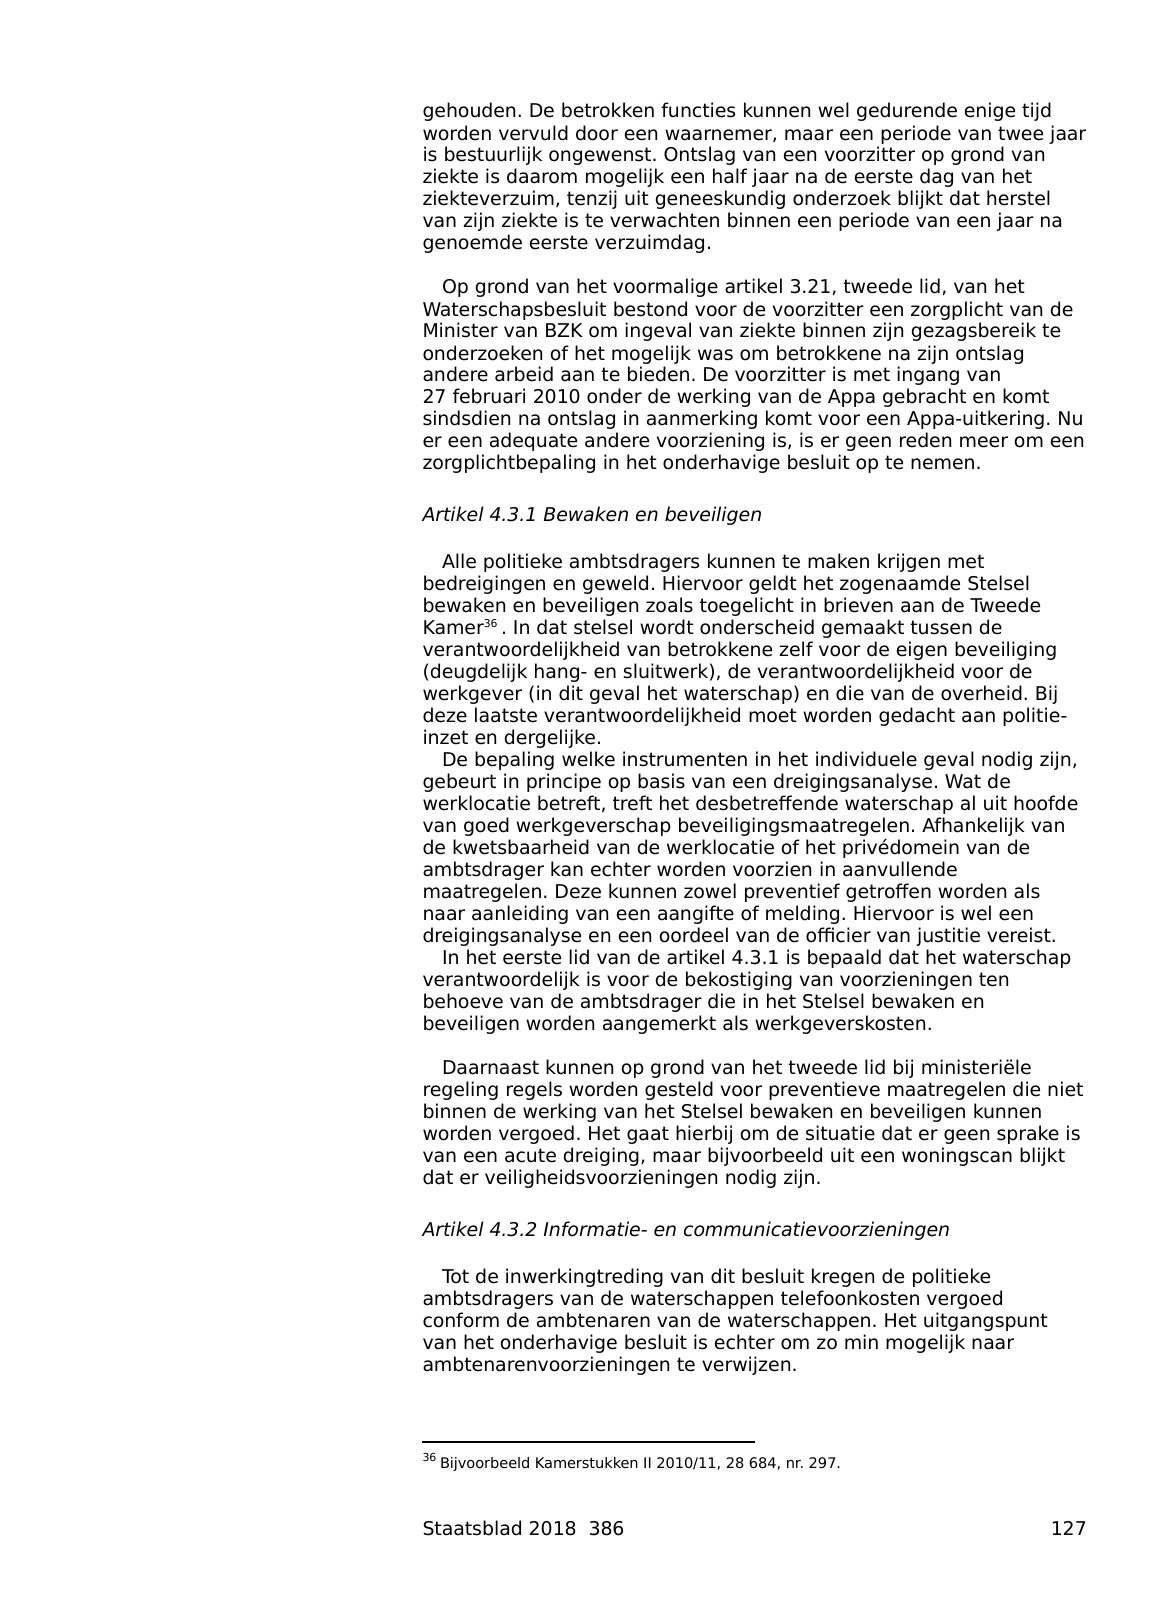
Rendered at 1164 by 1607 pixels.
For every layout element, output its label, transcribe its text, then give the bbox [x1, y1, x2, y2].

text In het eerste lid van de artikel 4.3.1 is bepaald dat het waterschap verantwoordelijk is voor de bekostiging van voorzieningen ten behoeve van de ambtsdrager die in het Stelsel bewaken en beveiligen worden aangemerkt als werkgeverskosten. [422, 947, 1087, 1035]
text Daarnaast kunnen op grond van het tweede lid bij ministeriële regeling regels worden gesteld voor preventieve maatregelen die niet binnen de werking van het Stelsel bewaken en beveiligen kunnen worden vergoed. Het gaat hierbij om de situatie dat er geen sprake is van een acute dreiging, maar bijvoorbeeld uit een woningscan blijkt dat er veiligheidsvoorzieningen nodig zijn. [422, 1057, 1087, 1189]
text Bijvoorbeeld Kamerstukken II 2010/11, 28 684, nr. 297. [422, 1451, 1087, 1473]
text De bepaling welke instrumenten in het individuele geval nodig zijn, gebeurt in principe op basis van een dreigingsanalyse. Wat de werklocatie betreft, treft het desbetreffende waterschap al uit hoofde van goed werkgeverschap beveiligingsmaatregelen. Afhankelijk van de kwetsbaarheid van de werklocatie of het privédomein van de ambtsdrager kan echter worden voorzien in aanvullende maatregelen. Deze kunnen zowel preventief getroffen worden als naar aanleiding van een aangifte of melding. Hiervoor is wel een dreigingsanalyse en een oordeel van de officier van justitie vereist. [422, 749, 1087, 947]
text Op grond van het voormalige artikel 3.21, tweede lid, van het Waterschapsbesluit bestond voor de voorzitter een zorgplicht van de Minister van BZK om ingeval van ziekte binnen zijn gezagsbereik te onderzoeken of het mogelijk was om betrokkene na zijn ontslag andere arbeid aan te bieden. De voorzitter is met ingang van 27 februari 2010 onder de werking van de Appa gebracht en komt sindsdien na ontslag in aanmerking komt voor een Appa-uitkering. Nu er een adequate andere voorziening is, is er geen reden meer om een zorgplichtbepaling in het onderhavige besluit op te nemen. [422, 276, 1087, 474]
text Tot de inwerkingtreding van dit besluit kregen de politieke ambtsdragers van de waterschappen telefoonkosten vergoed conform de ambtenaren van de waterschappen. Het uitgangspunt van het onderhavige besluit is echter om zo min mogelijk naar ambtenarenvoorzieningen te verwijzen. [422, 1266, 1087, 1376]
subtitle Artikel 4.3.1 Bewaken en beveiligen [422, 504, 1087, 526]
text Alle politieke ambtsdragers kunnen te maken krijgen met bedreigingen en geweld. Hiervoor geldt het zogenaamde Stelsel bewaken en beveiligen zoals toegelicht in brieven aan de Tweede Kamer. In dat stelsel wordt onderscheid gemaakt tussen de verantwoordelijkheid van betrokkene zelf voor de eigen beveiliging (deugdelijk hang- en sluitwerk), de verantwoordelijkheid voor de werkgever (in dit geval het waterschap) en die van de overheid. Bij deze laatste verantwoordelijkheid moet worden gedacht aan politie-inzet en dergelijke. [422, 551, 1087, 749]
text gehouden. De betrokken functies kunnen wel gedurende enige tijd worden vervuld door een waarnemer, maar een periode van twee jaar is bestuurlijk ongewenst. Ontslag van een voorzitter op grond van ziekte is daarom mogelijk een half jaar na de eerste dag van het ziekteverzuim, tenzij uit geneeskundig onderzoek blijkt dat herstel van zijn ziekte is te verwachten binnen een periode van een jaar na genoemde eerste verzuimdag. [422, 100, 1087, 254]
subtitle Artikel 4.3.2 Informatie- en communicatievoorzieningen [422, 1219, 1087, 1241]
